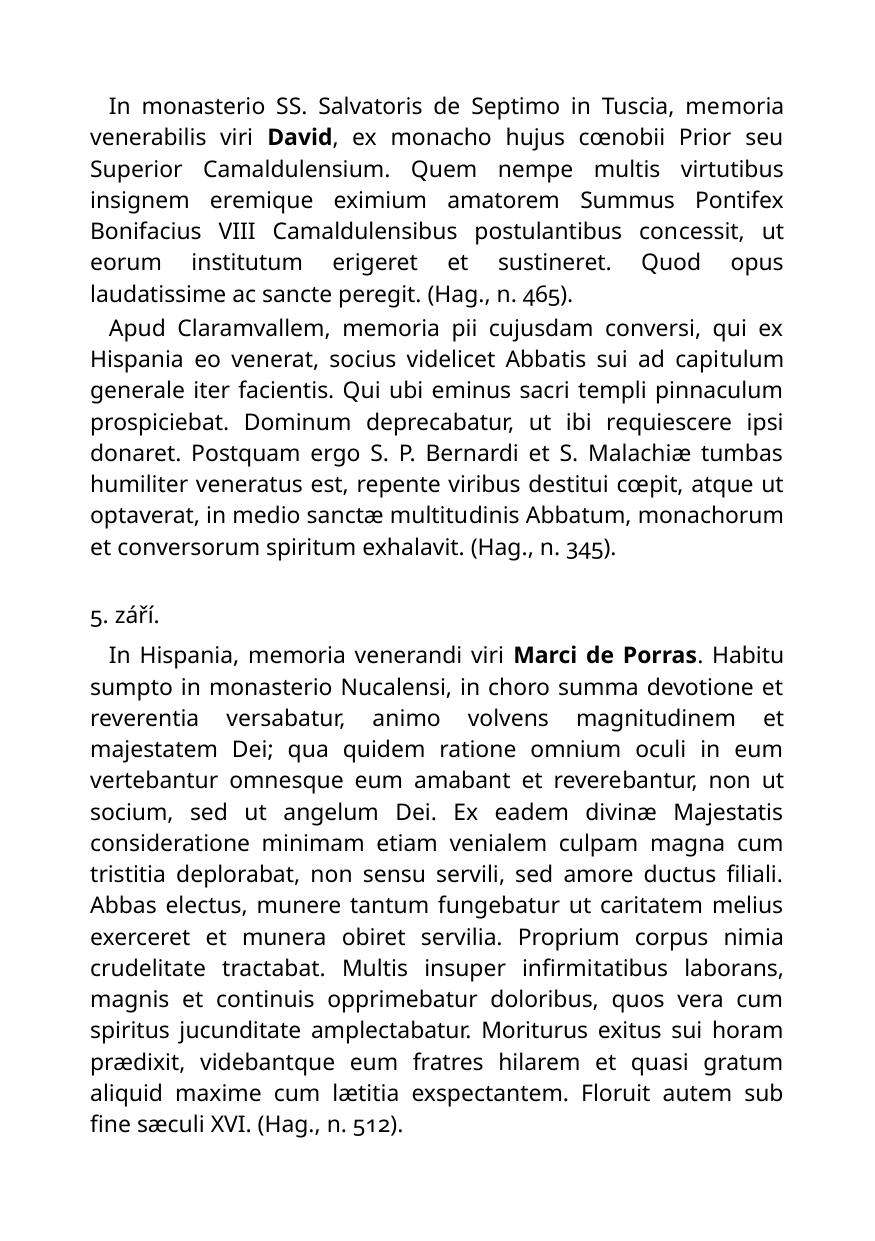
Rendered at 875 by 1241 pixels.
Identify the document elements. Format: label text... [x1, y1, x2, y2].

text In monasterio SS. Salvatoris de Septimo in Tuscia, me­moria venerabilis viri David, ex monacho hujus cœnobii Prior seu Superior Camaldulensium. Quem nempe multis virtutibus insignem eremique eximium amatorem Summus Pontifex Bonifacius VIII Camaldulensibus postulantibus con­cessit, ut eorum institutum erigeret et sustineret. Quod opus laudatissime ac sancte peregit. (Hag., n. 465). [90, 90, 784, 309]
text Apud Claramvallem, memoria pii cujusdam conversi, qui ex Hispania eo venerat, socius videlicet Abbatis sui ad capi­tulum generale iter facientis. Qui ubi eminus sacri templi pinnaculum prospiciebat. Dominum deprecabatur, ut ibi requiescere ipsi donaret. Postquam ergo S. P. Bernardi et S. Malachiæ tumbas humiliter veneratus est, repente viribus destitui cœpit, atque ut optaverat, in medio sanctæ multitu­dinis Abbatum, monachorum et conversorum spiritum exha­lavit. (Hag., n. 345). [90, 312, 784, 562]
text In Hispania, memoria venerandi viri Marci de Porras. Habitu sumpto in monasterio Nucalensi, in choro summa devotione et reverentia versabatur, animo volvens magni­tudinem et majestatem Dei; qua quidem ratione omnium oculi in eum vertebantur omnesque eum amabant et revere­bantur, non ut socium, sed ut angelum Dei. Ex eadem divinæ Majestatis consideratione minimam etiam venialem culpam magna cum tristitia deplorabat, non sensu servili, sed amore ductus filiali. Abbas electus, munere tantum fungebatur ut caritatem melius exerceret et munera obiret servilia. Proprium corpus nimia crudelitate tractabat. Multis insuper infirmi­tatibus laborans, magnis et continuis opprimebatur doloribus, quos vera cum spiritus jucunditate amplectabatur. Moriturus exitus sui horam prædixit, videbantque eum fratres hilarem et quasi gratum aliquid maxime cum lætitia exspectantem. Floruit autem sub fine sæculi XVI. (Hag., n. 512). [90, 639, 784, 1139]
text 5. září. [90, 599, 784, 630]
